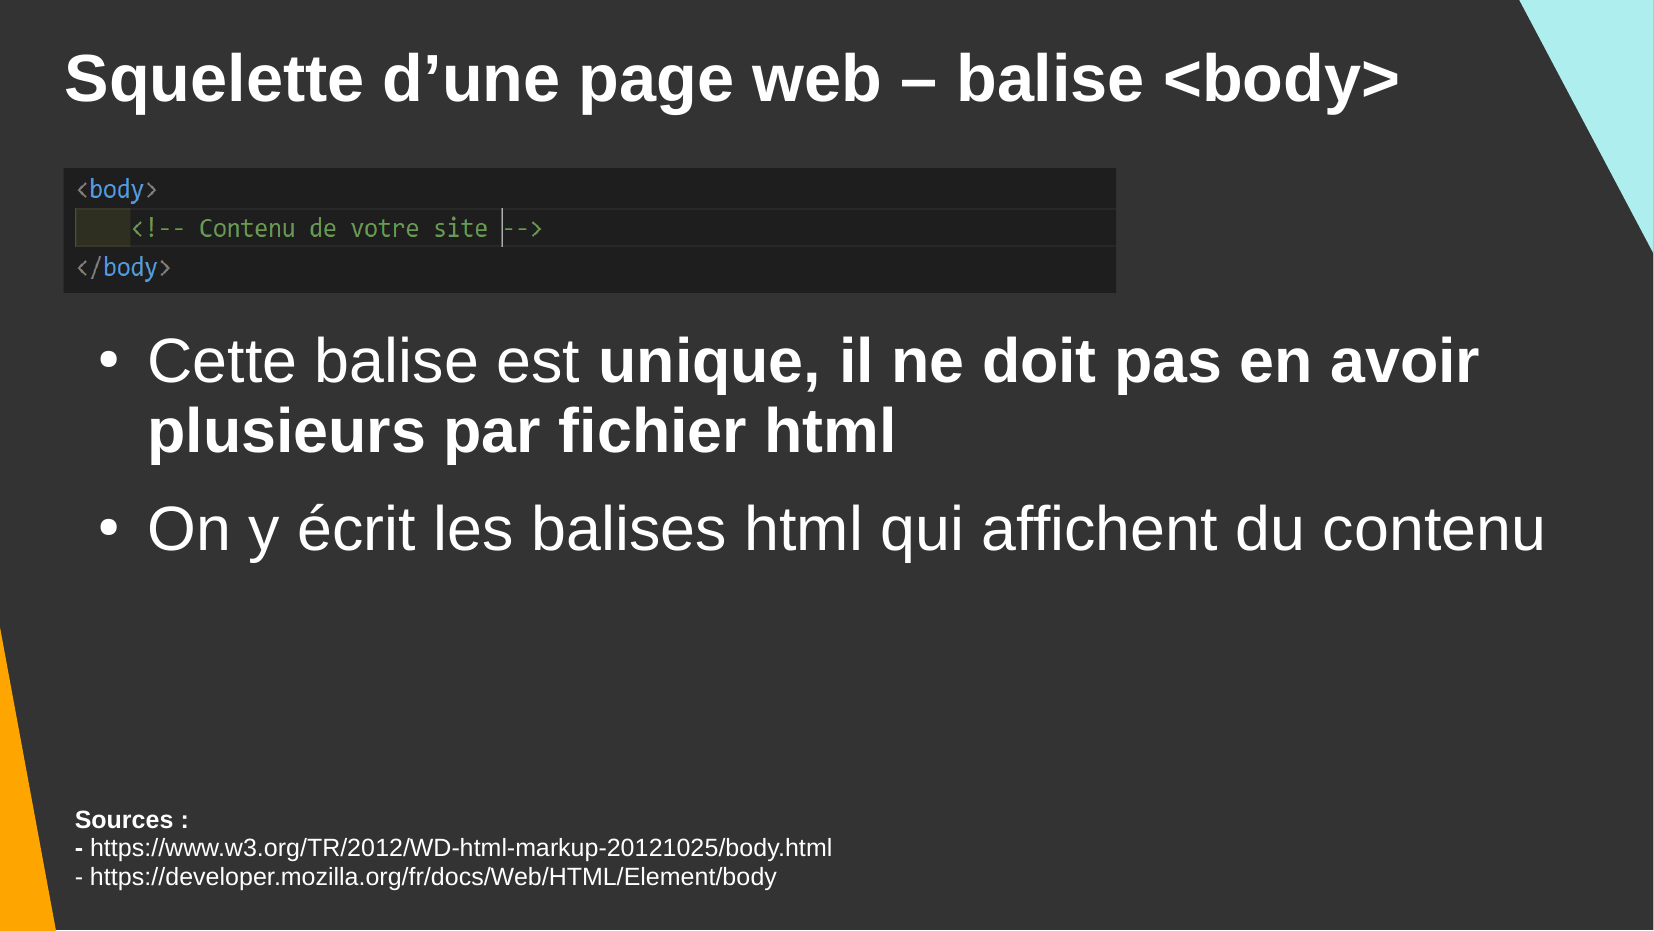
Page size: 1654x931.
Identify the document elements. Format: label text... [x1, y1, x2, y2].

title Squelette d’une page web – balise <body> [64, 40, 1553, 125]
text_box [1519, 0, 1654, 255]
text_box Sources : - https://www.w3.org/TR/2012/WD-html-markup-20121025/body.html - https://developer.mozilla.org/fr/docs/Web/HTML/Element/body [59, 798, 1546, 931]
text_box [0, 627, 57, 931]
picture [63, 168, 1117, 293]
list Cette balise est unique, il ne doit pas en avoir plusieurs par fichier html On y écrit les balises html qui affichent du contenu [80, 326, 1635, 621]
